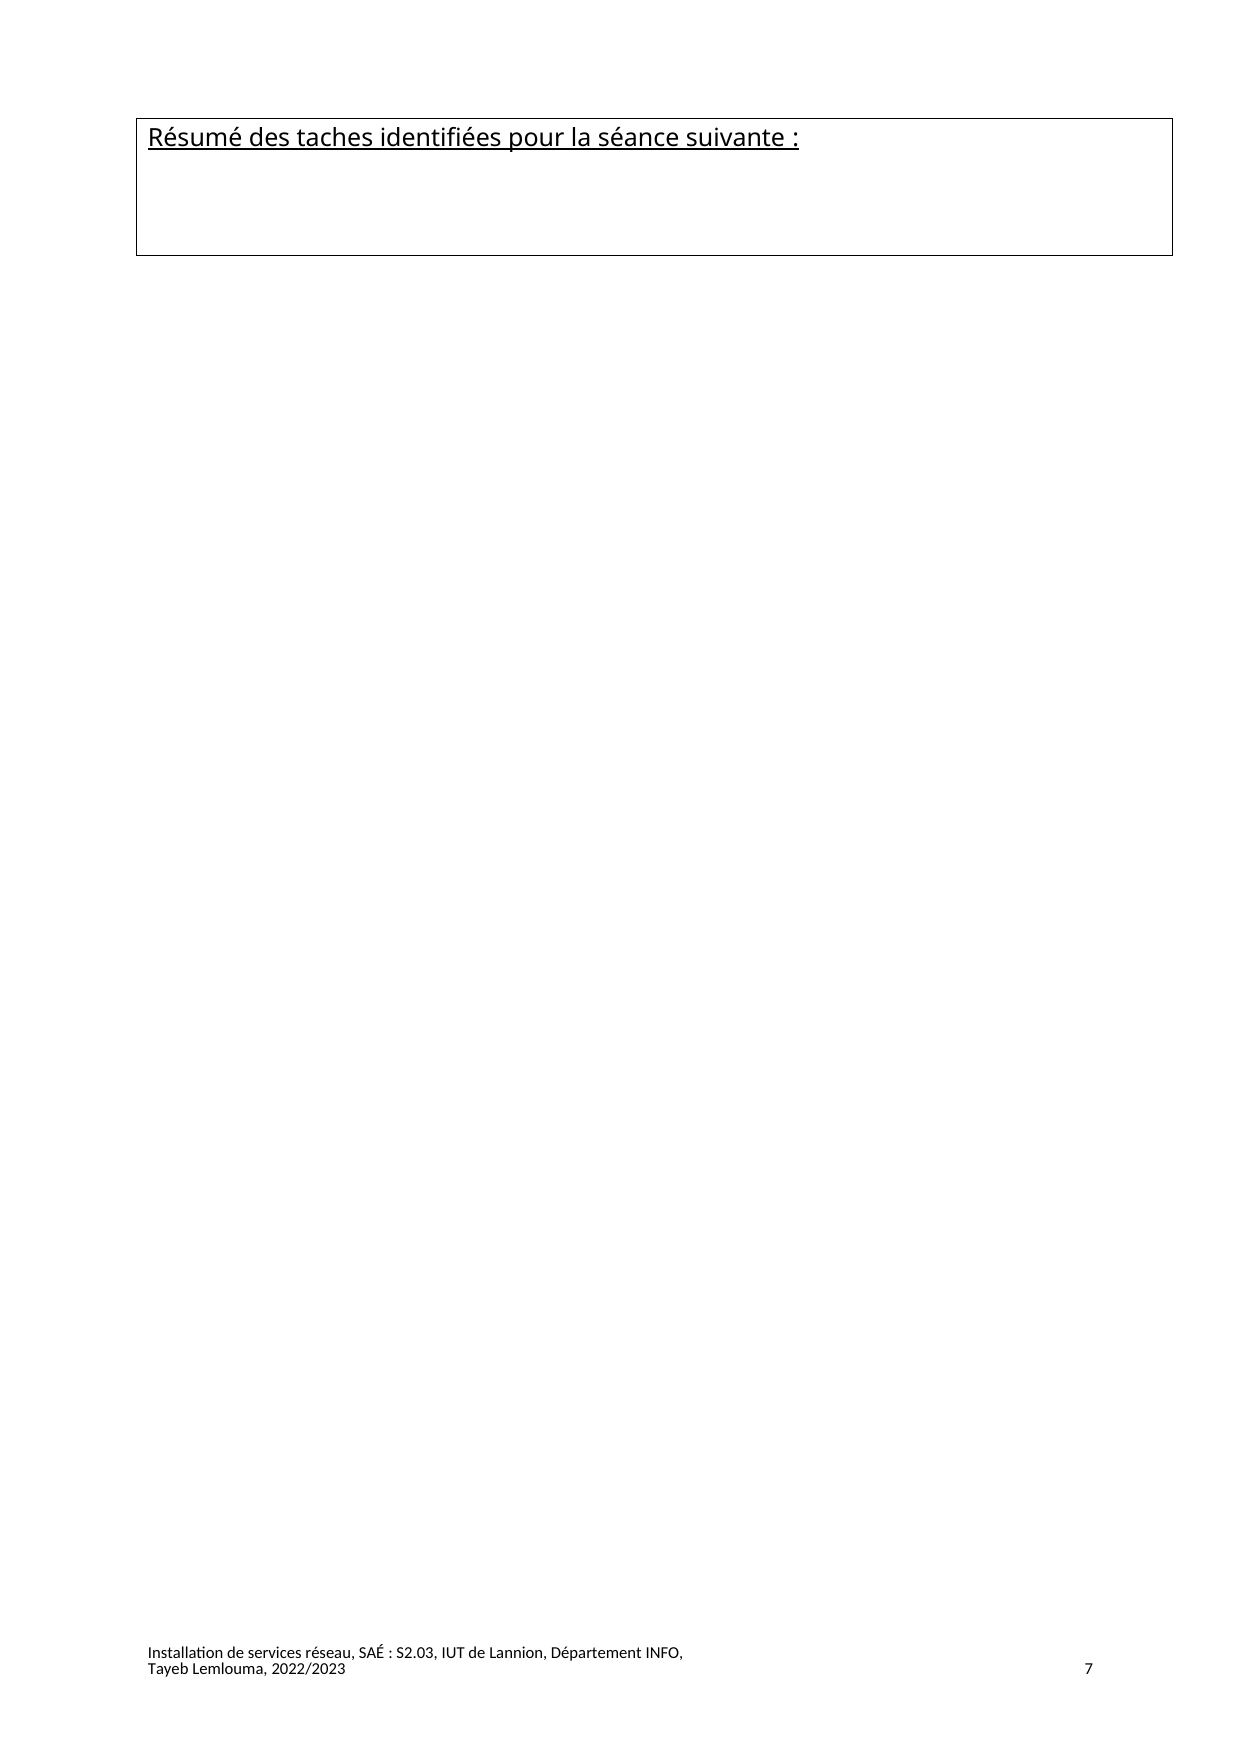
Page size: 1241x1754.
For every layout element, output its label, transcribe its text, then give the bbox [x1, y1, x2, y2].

table_cell Résumé des taches identifiées pour la séance suivante : [137, 119, 1172, 255]
